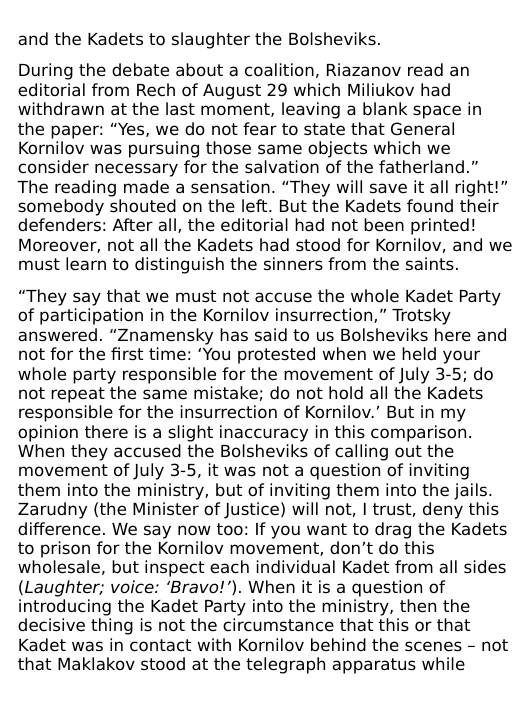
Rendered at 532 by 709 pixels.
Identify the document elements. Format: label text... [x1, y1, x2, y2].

text “They say that we must not accuse the whole Kadet Party of participation in the Kornilov insurrection,” Trotsky answered. “Znamensky has said to us Bolsheviks here and not for the first time: ‘You protested when we held your whole party responsible for the movement of July 3-5; do not repeat the same mistake; do not hold all the Kadets responsible for the insurrection of Kornilov.’ But in my opinion there is a slight inaccuracy in this comparison. When they accused the Bolsheviks of calling out the movement of July 3-5, it was not a question of inviting them into the ministry, but of inviting them into the jails. Zarudny (the Minister of Justice) will not, I trust, deny this difference. We say now too: If you want to drag the Kadets to prison for the Kornilov movement, don’t do this wholesale, but inspect each individual Kadet from all sides (Laughter; voice: ‘Bravo!’). When it is a question of introducing the Kadet Party into the ministry, then the decisive thing is not the circumstance that this or that Kadet was in contact with Kornilov behind the scenes – not that Maklakov stood at the telegraph apparatus while [18, 287, 514, 674]
text and the Kadets to slaughter the Bolsheviks. [18, 29, 514, 49]
text During the debate about a coalition, Riazanov read an editorial from Rech of August 29 which Miliukov had withdrawn at the last moment, leaving a blank space in the paper: “Yes, we do not fear to state that General Kornilov was pursuing those same objects which we consider necessary for the salvation of the fatherland.” The reading made a sensation. “They will save it all right!” somebody shouted on the left. But the Kadets found their defenders: After all, the editorial had not been printed! Moreover, not all the Kadets had stood for Kornilov, and we must learn to distinguish the sinners from the saints. [18, 61, 514, 274]
